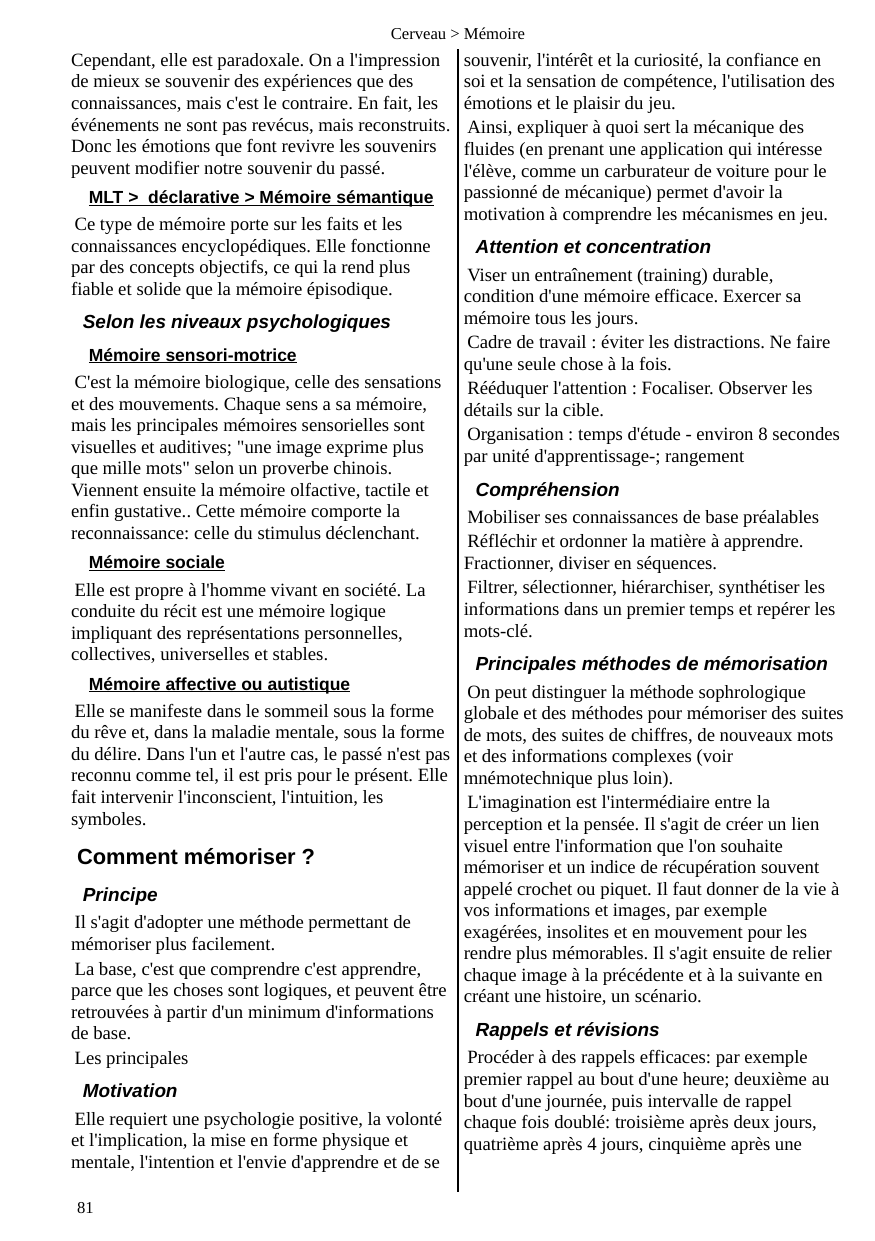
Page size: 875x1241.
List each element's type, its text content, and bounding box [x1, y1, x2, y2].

text Ce type de mémoire porte sur les faits et les connaissances encyclopédiques. Elle fonctionne par des concepts objectifs, ce qui la rend plus fiable et solide que la mémoire épisodique. [71, 213, 452, 299]
subtitle Selon les niveaux psychologiques [83, 311, 452, 333]
subtitle MLT > déclarative > Mémoire sémantique [88, 187, 452, 207]
subtitle Rappels et révisions [475, 1019, 844, 1041]
text Les principales [71, 1047, 452, 1068]
subtitle Mémoire sociale [88, 552, 452, 572]
text Elle se manifeste dans le sommeil sous la forme du rêve et, dans la maladie mentale, sous la forme du délire. Dans l'un et l'autre cas, le passé n'est pas reconnu comme tel, il est pris pour le présent. Elle fait intervenir l'inconscient, l'intuition, les symboles. [71, 700, 452, 829]
text Cadre de travail : éviter les distractions. Ne faire qu'une seule chose à la fois. [463, 331, 844, 374]
text Organisation : temps d'étude - environ 8 secondes par unité d'apprentissage-; rangement [463, 423, 844, 466]
subtitle Motivation [83, 1080, 452, 1102]
subtitle Mémoire sensori-motrice [88, 345, 452, 365]
text On peut distinguer la méthode sophrologique globale et des méthodes pour mémoriser des suites de mots, des suites de chiffres, de nouveaux mots et des informations complexes (voir mnémotechnique plus loin). [463, 681, 844, 788]
text Mobiliser ses connaissances de base préalables [463, 506, 844, 527]
text souvenir, l'intérêt et la curiosité, la confiance en soi et la sensation de compétence, l'utilisation des émotions et le plaisir du jeu. [463, 49, 844, 113]
text Il s'agit d'adopter une méthode permettant de mémoriser plus facilement. [71, 911, 452, 954]
text Filtrer, sélectionner, hiérarchiser, synthétiser les informations dans un premier temps et repérer les mots-clé. [463, 576, 844, 641]
subtitle Compréhension [475, 478, 844, 500]
subtitle Attention et concentration [475, 236, 844, 258]
text Réfléchir et ordonner la matière à apprendre. Fractionner, diviser en séquences. [463, 530, 844, 573]
text Elle est propre à l'homme vivant en société. La conduite du récit est une mémoire logique impliquant des représentations personnelles, collectives, universelles et stables. [71, 578, 452, 665]
subtitle Principales méthodes de mémorisation [475, 653, 844, 675]
subtitle Principe [83, 884, 452, 906]
text Ainsi, expliquer à quoi sert la mécanique des fluides (en prenant une application qui intéresse l'élève, comme un carburateur de voiture pour le passionné de mécanique) permet d'avoir la motivation à comprendre les mécanismes en jeu. [463, 116, 844, 224]
text Rééduquer l'attention : Focaliser. Observer les détails sur la cible. [463, 377, 844, 420]
text Cependant, elle est paradoxale. On a l'impression de mieux se souvenir des expériences que des connaissances, mais c'est le contraire. En fait, les événements ne sont pas revécus, mais reconstruits. Donc les émotions que font revivre les souvenirs peuvent modifier notre souvenir du passé. [71, 49, 452, 178]
text C'est la mémoire biologique, celle des sensations et des mouvements. Chaque sens a sa mémoire, mais les principales mémoires sensorielles sont visuelles et auditives; "une image exprime plus que mille mots" selon un proverbe chinois. Viennent ensuite la mémoire olfactive, tactile et enfin gustative.. Cette mémoire comporte la reconnaissance: celle du stimulus déclenchant. [71, 371, 452, 543]
text Procéder à des rappels efficaces: par exemple premier rappel au bout d'une heure; deuxième au bout d'une journée, puis intervalle de rappel chaque fois doublé: troisième après deux jours, quatrième après 4 jours, cinquième après une [463, 1046, 844, 1154]
text La base, c'est que comprendre c'est apprendre, parce que les choses sont logiques, et peuvent être retrouvées à partir d'un minimum d'informations de base. [71, 957, 452, 1044]
text L'imagination est l'intermédiaire entre la perception et la pensée. Il s'agit de créer un lien visuel entre l'information que l'on souhaite mémoriser et un indice de récupération souvent appelé crochet ou piquet. Il faut donner de la vie à vos informations et images, par exemple exagérées, insolites et en mouvement pour les rendre plus mémorables. Il s'agit ensuite de relier chaque image à la précédente et à la suivante en créant une histoire, un scénario. [463, 791, 844, 1007]
subtitle Mémoire affective ou autistique [88, 673, 452, 694]
text Viser un entraînement (training) durable, condition d'une mémoire efficace. Exercer sa mémoire tous les jours. [463, 264, 844, 328]
text Elle requiert une psychologie positive, la volonté et l'implication, la mise en forme physique et mentale, l'intention et l'envie d'apprendre et de se [71, 1108, 452, 1172]
subtitle Comment mémoriser ? [77, 844, 452, 869]
